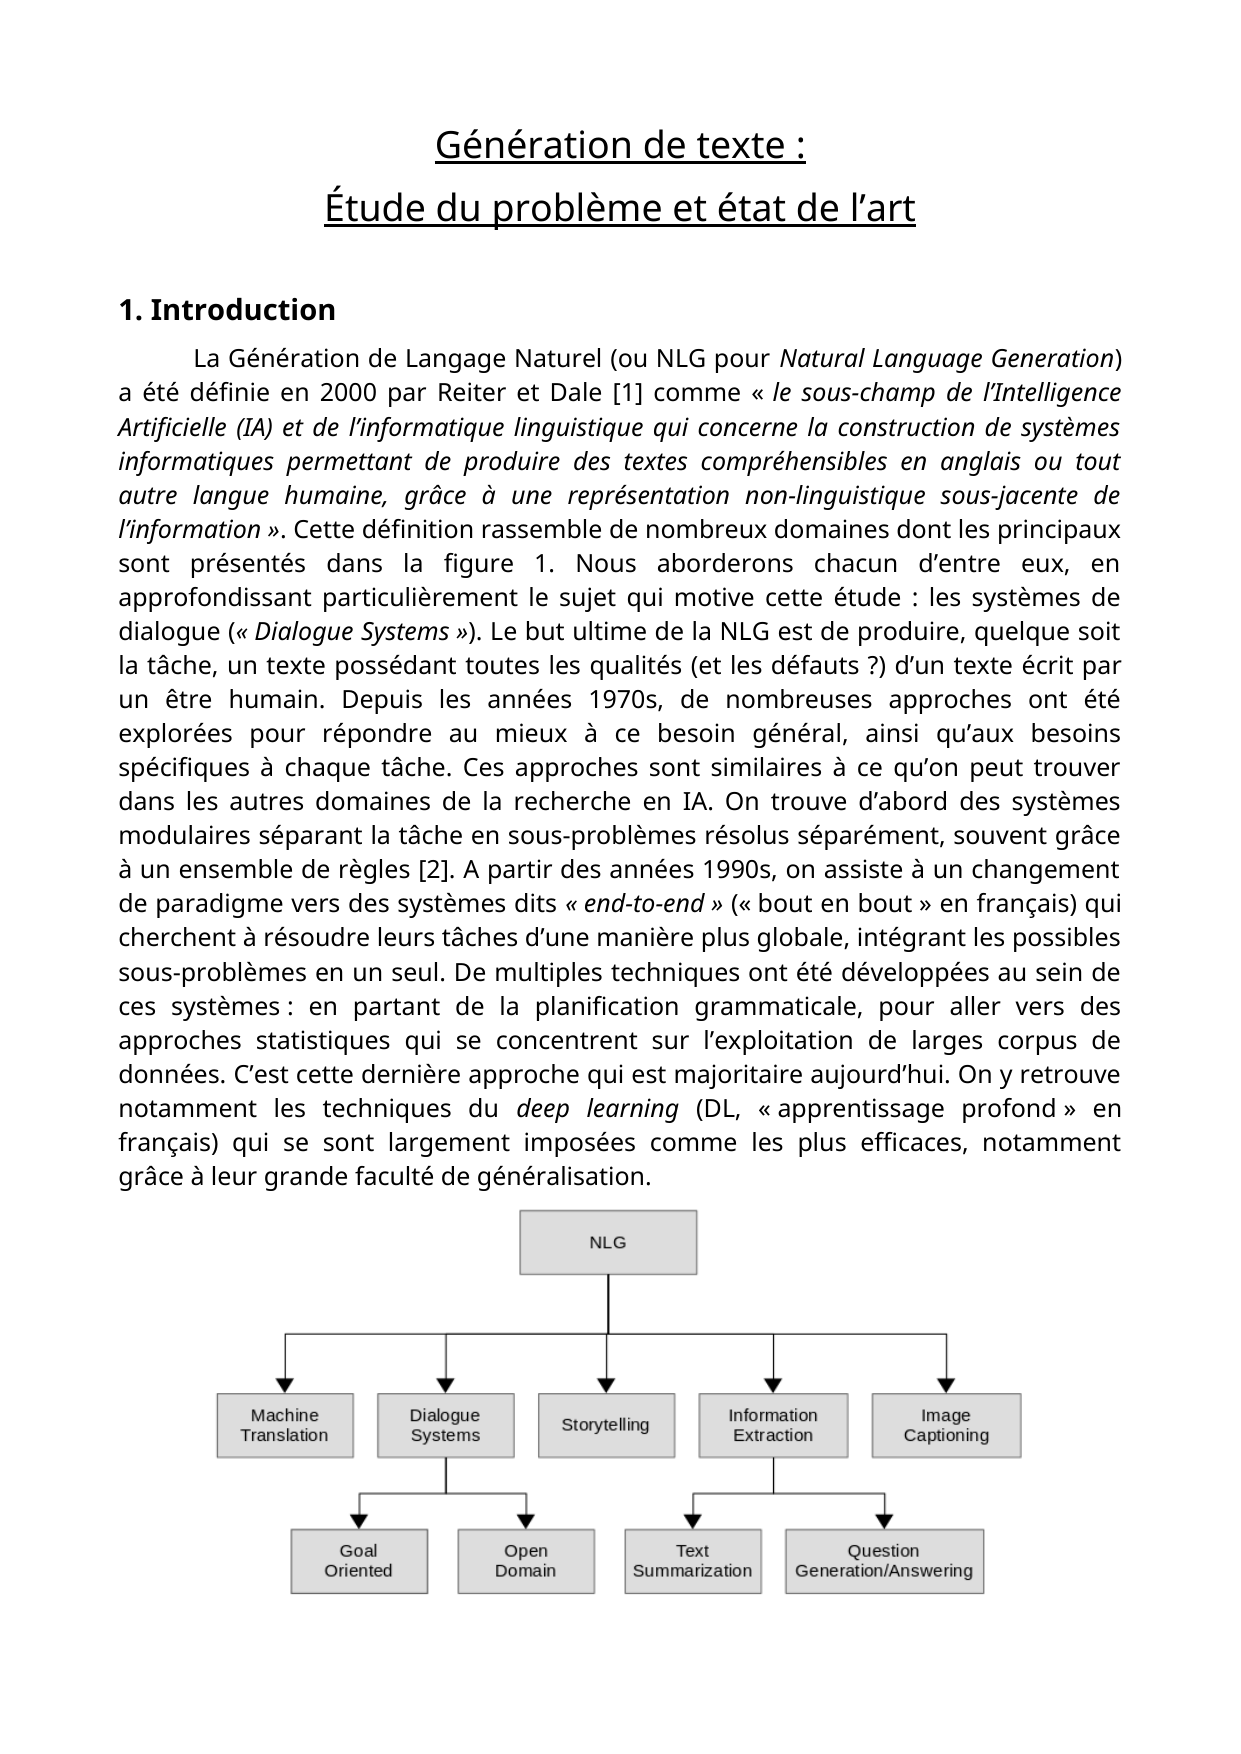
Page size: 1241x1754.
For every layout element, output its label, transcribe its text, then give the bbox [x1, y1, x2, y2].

text 1. Introduction [118, 289, 1122, 329]
picture [210, 1204, 1030, 1600]
text La Génération de Langage Naturel (ou NLG pour Natural Language Generation) a été définie en 2000 par Reiter et Dale [1] comme « le sous-champ de l’Intelligence Artificielle (IA) et de l’informatique linguistique qui concerne la construction de systèmes informatiques permettant de produire des textes compréhensibles en anglais ou tout autre langue humaine, grâce à une représentation non-linguistique sous-jacente de l’information ». Cette définition rassemble de nombreux domaines dont les principaux sont présentés dans la figure 1. Nous aborderons chacun d’entre eux, en approfondissant particulièrement le sujet qui motive cette étude : les systèmes de dialogue (« Dialogue Systems »). Le but ultime de la NLG est de produire, quelque soit la tâche, un texte possédant toutes les qualités (et les défauts ?) d’un texte écrit par un être humain. Depuis les années 1970s, de nombreuses approches ont été explorées pour répondre au mieux à ce besoin général, ainsi qu’aux besoins spécifiques à chaque tâche. Ces approches sont similaires à ce qu’on peut trouver dans les autres domaines de la recherche en IA. On trouve d’abord des systèmes modulaires séparant la tâche en sous-problèmes résolus séparément, souvent grâce à un ensemble de règles [2]. A partir des années 1990s, on assiste à un changement de paradigme vers des systèmes dits « end-to-end » (« bout en bout » en français) qui cherchent à résoudre leurs tâches d’une manière plus globale, intégrant les possibles sous-problèmes en un seul. De multiples techniques ont été développées au sein de ces systèmes : en partant de la planification grammaticale, pour aller vers des approches statistiques qui se concentrent sur l’exploitation de larges corpus de données. C’est cette dernière approche qui est majoritaire aujourd’hui. On y retrouve notamment les techniques du deep learning (DL, « apprentissage profond » en français) qui se sont largement imposées comme les plus efficaces, notamment grâce à leur grande faculté de généralisation. [118, 341, 1122, 1193]
text Génération de texte : [118, 118, 1122, 169]
text Étude du problème et état de l’art [118, 181, 1122, 232]
